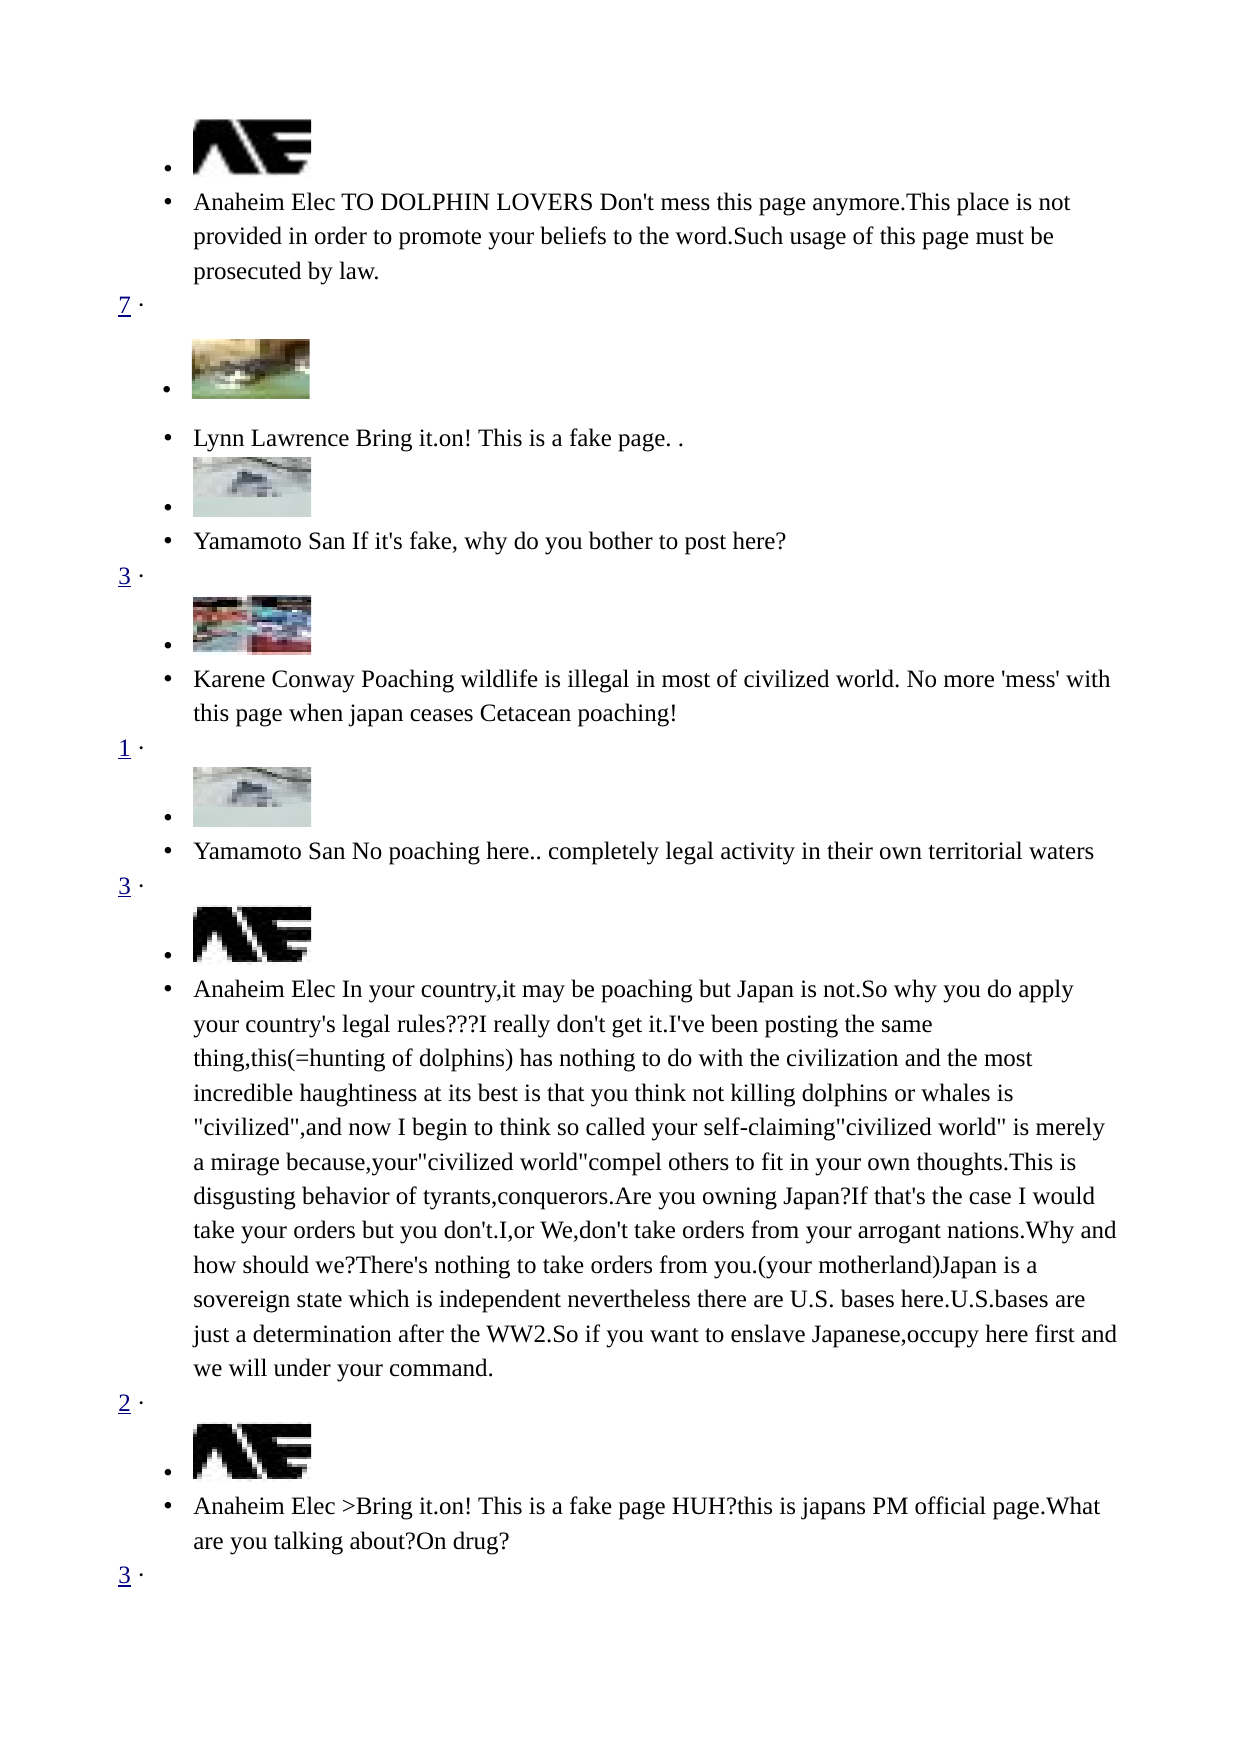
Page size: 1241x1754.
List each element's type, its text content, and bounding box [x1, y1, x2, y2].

picture [193, 118, 312, 177]
text 1 · [118, 733, 1122, 762]
list Anaheim Elec TO DOLPHIN LOVERS Don't mess this page anymore.This place is not provided in order to promote your beliefs to the word.Such usage of this page must be prosecuted by law. [164, 187, 1122, 285]
list Karene Conway Poaching wildlife is illegal in most of civilized world. No more 'mess' with this page when japan ceases Cetacean poaching! [164, 664, 1122, 727]
list Yamamoto San If it's fake, why do you bother to post here? [164, 526, 1122, 555]
picture [193, 1422, 312, 1482]
list Anaheim Elec In your country,it may be poaching but Japan is not.So why you do apply your country's legal rules???I really don't get it.I've been posting the same thing,this(=hunting of dolphins) has nothing to do with the civilization and the most incredible haughtiness at its best is that you think not killing dolphins or whales is "civilized",and now I begin to think so called your self-claiming"civilized world" is merely a mirage because,your"civilized world"compel others to fit in your own thoughts.This is disgusting behavior of tyrants,conquerors.Are you owning Japan?If that's the case I would take your orders but you don't.I,or We,don't take orders from your arrogant nations.Why and how should we?There's nothing to take orders from you.(your motherland)Japan is a sovereign state which is independent nevertheless there are U.S. bases here.U.S.bases are just a determination after the WW2.So if you want to enslave Japanese,occupy here first and we will under your command. [164, 974, 1122, 1382]
list Yamamoto San No poaching here.. completely legal activity in their own territorial waters [164, 836, 1122, 865]
text 7 · [118, 290, 1122, 319]
text 3 · [118, 1560, 1122, 1589]
picture [193, 767, 312, 827]
picture [193, 457, 312, 517]
picture [191, 339, 310, 399]
picture [193, 905, 312, 965]
text 3 · [118, 871, 1122, 899]
text 3 · [118, 561, 1122, 589]
list Lynn Lawrence Bring it.on! This is a fake page. . [164, 423, 1122, 452]
list Anaheim Elec >Bring it.on! This is a fake page HUH?this is japans PM official page.What are you talking about?On drug? [164, 1491, 1122, 1554]
picture [193, 595, 312, 655]
text 2 · [118, 1388, 1122, 1417]
